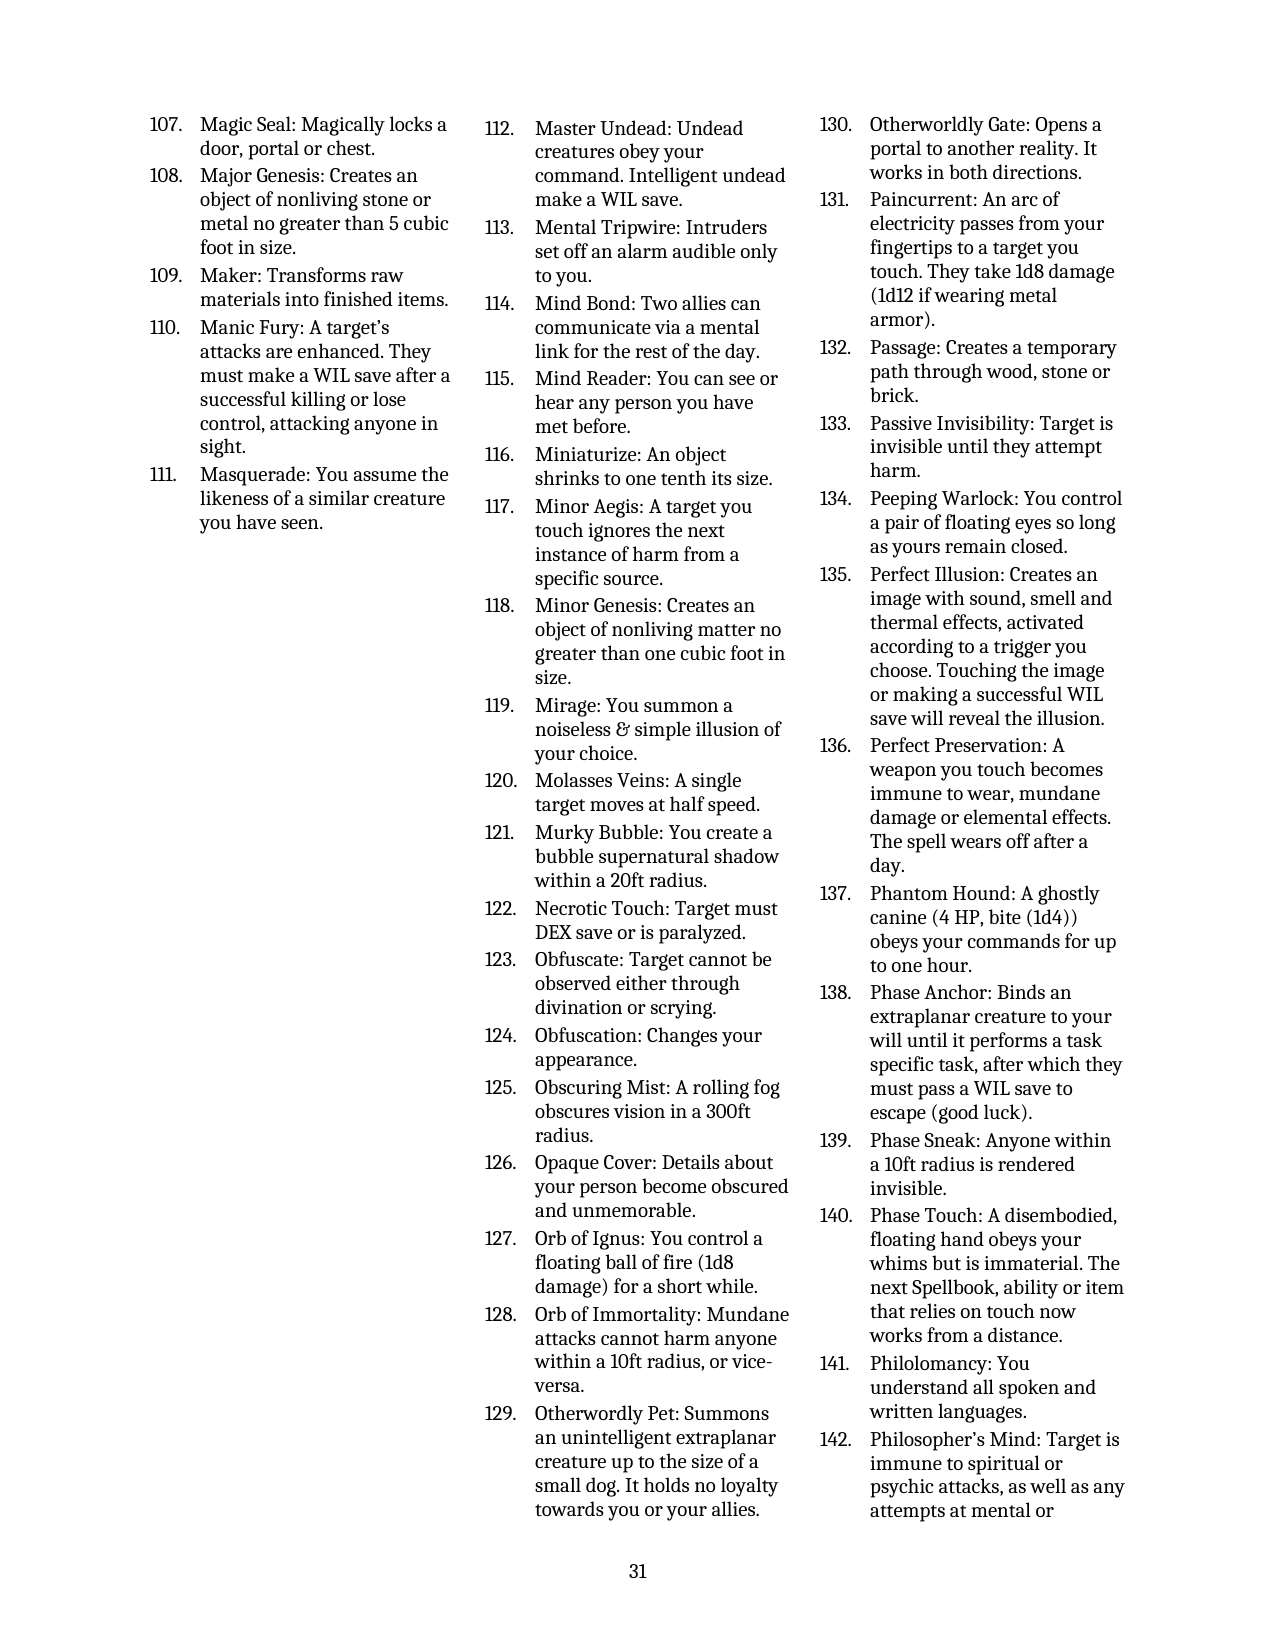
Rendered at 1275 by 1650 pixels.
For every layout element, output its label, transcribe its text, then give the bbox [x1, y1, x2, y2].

list Maker: Transforms raw materials into finished items. [150, 264, 455, 312]
list Molasses Veins: A single target moves at half speed. [485, 769, 790, 817]
list Mind Bond: Two allies can communicate via a mental link for the rest of the day. [485, 291, 790, 363]
list Orb of Immortality: Mundane attacks cannot harm anyone within a 10ft radius, or vice-versa. [485, 1302, 790, 1398]
list Murky Bubble: You create a bubble supernatural shadow within a 20ft radius. [485, 821, 790, 893]
list Passage: Creates a temporary path through wood, stone or brick. [820, 336, 1125, 407]
list Manic Fury: A target’s attacks are enhanced. They must make a WIL save after a successful killing or lose control, attacking anyone in sight. [150, 315, 455, 459]
list Passive Invisibility: Target is invisible until they attempt harm. [820, 411, 1125, 483]
list Obscuring Mist: A rolling fog obscures vision in a 300ft radius. [485, 1075, 790, 1147]
list Mirage: You summon a noiseless & simple illusion of your choice. [485, 693, 790, 765]
list Miniaturize: An object shrinks to one tenth its size. [485, 443, 790, 491]
list Necrotic Touch: Target must DEX save or is paralyzed. [485, 896, 790, 944]
list Obfuscate: Target cannot be observed either through divination or scrying. [485, 948, 790, 1020]
list Opaque Cover: Details about your person become obscured and unmemorable. [485, 1151, 790, 1223]
list Phantom Hound: A ghostly canine (4 HP, bite (1d4)) obeys your commands for up to one hour. [820, 881, 1125, 977]
list Minor Aegis: A target you touch ignores the next instance of harm from a specific source. [485, 494, 790, 590]
list Perfect Preservation: A weapon you touch becomes immune to wear, mundane damage or elemental effects. The spell wears off after a day. [820, 734, 1125, 878]
list Perfect Illusion: Creates an image with sound, smell and thermal effects, activated according to a trigger you choose. Touching the image or making a successful WIL save will reveal the illusion. [820, 562, 1125, 730]
list Magic Seal: Magically locks a door, portal or chest. [150, 112, 455, 160]
list Mental Tripwire: Intruders set off an alarm audible only to you. [485, 216, 790, 288]
list Paincurrent: An arc of electricity passes from your fingertips to a target you touch. They take 1d8 damage (1d12 if wearing metal armor). [820, 188, 1125, 332]
list Orb of Ignus: You control a floating ball of fire (1d8 damage) for a short while. [485, 1227, 790, 1298]
list Masquerade: You assume the likeness of a similar creature you have seen. [150, 463, 455, 535]
list Major Genesis: Creates an object of nonliving stone or metal no greater than 5 cubic foot in size. [150, 164, 455, 260]
list Master Undead: Undead creatures obey your command. Intelligent undead make a WIL save. [485, 116, 790, 212]
list Phase Sneak: Anyone within a 10ft radius is rendered invisible. [820, 1128, 1125, 1200]
list Mind Reader: You can see or hear any person you have met before. [485, 367, 790, 439]
list Minor Genesis: Creates an object of nonliving matter no greater than one cubic foot in size. [485, 594, 790, 690]
list Otherworldly Gate: Opens a portal to another reality. It works in both directions. [820, 112, 1125, 184]
list Otherwordly Pet: Summons an unintelligent extraplanar creature up to the size of a small dog. It holds no loyalty towards you or your allies. [485, 1402, 790, 1522]
list Philolomancy: You understand all spoken and written languages. [820, 1352, 1125, 1423]
list Phase Anchor: Binds an extraplanar creature to your will until it performs a task specific task, after which they must pass a WIL save to escape (good luck). [820, 981, 1125, 1125]
list Peeping Warlock: You control a pair of floating eyes so long as yours remain closed. [820, 487, 1125, 559]
list Philosopher’s Mind: Target is immune to spiritual or psychic attacks, as well as any attempts at mental or [820, 1427, 1125, 1523]
list Phase Touch: A disembodied, floating hand obeys your whims but is immaterial. The next Spellbook, ability or item that relies on touch now works from a distance. [820, 1204, 1125, 1348]
list Obfuscation: Changes your appearance. [485, 1024, 790, 1072]
